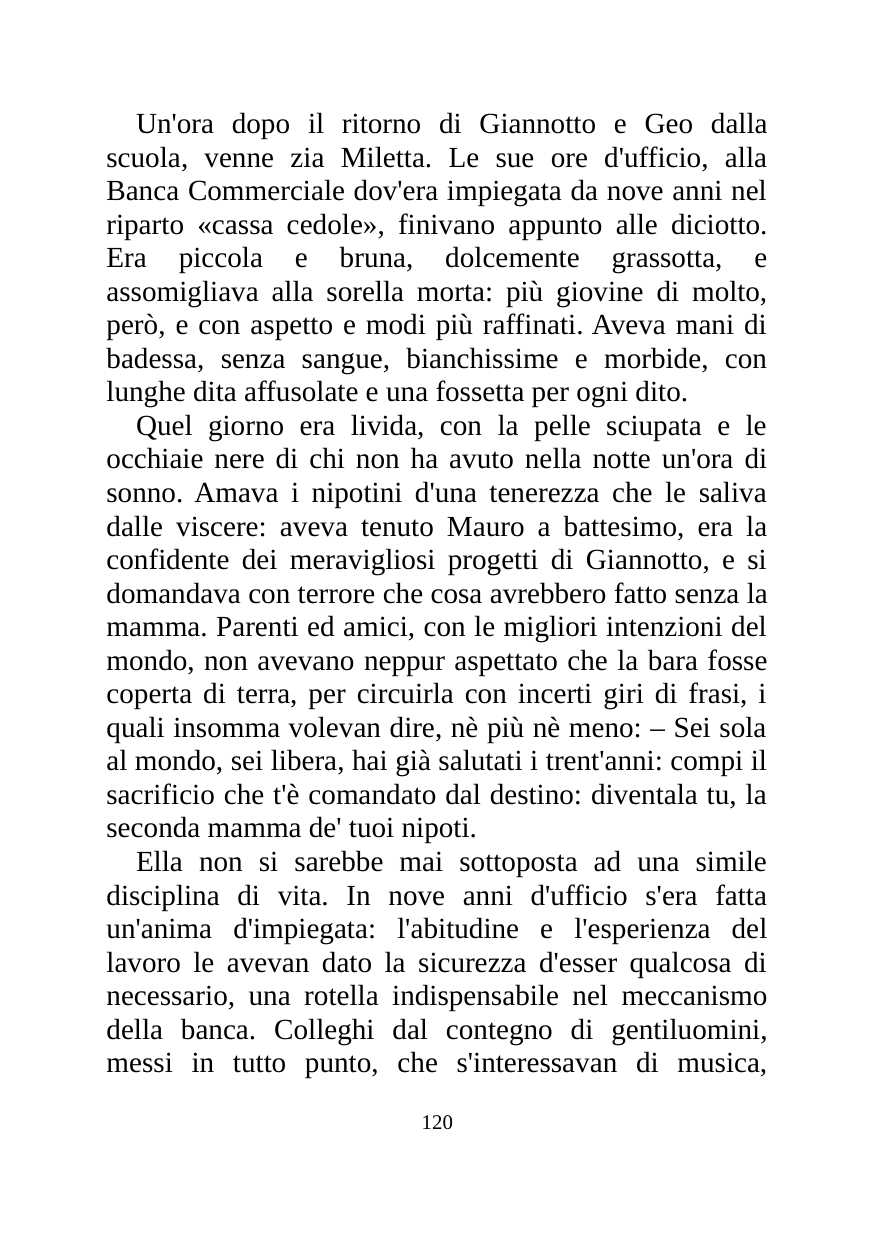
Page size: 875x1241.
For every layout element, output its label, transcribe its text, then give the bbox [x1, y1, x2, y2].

text Ella non si sarebbe mai sottoposta ad una simile disciplina di vita. In nove anni d'ufficio s'era fatta un'anima d'impiegata: l'abitudine e l'esperienza del lavoro le avevan dato la sicurezza d'esser qualcosa di necessario, una rotella indispensabile nel meccanismo della banca. Colleghi dal contegno di gentiluomini, messi in tutto punto, che s'interessavan di musica, [106, 844, 768, 1079]
text Un'ora dopo il ritorno di Giannotto e Geo dalla scuola, venne zia Miletta. Le sue ore d'ufficio, alla Banca Commerciale dov'era impiegata da nove anni nel riparto «cassa cedole», finivano appunto alle diciotto. Era piccola e bruna, dolcemente grassotta, e assomigliava alla sorella morta: più giovine di molto, però, e con aspetto e modi più raffinati. Aveva mani di badessa, senza sangue, bianchissime e morbide, con lunghe dita affusolate e una fossetta per ogni dito. [106, 106, 768, 408]
text Quel giorno era livida, con la pelle sciupata e le occhiaie nere di chi non ha avuto nella notte un'ora di sonno. Amava i nipotini d'una tenerezza che le saliva dalle viscere: aveva tenuto Mauro a battesimo, era la confidente dei meravigliosi progetti di Giannotto, e si domandava con terrore che cosa avrebbero fatto senza la mamma. Parenti ed amici, con le migliori intenzioni del mondo, non avevano neppur aspettato che la bara fosse coperta di terra, per circuirla con incerti giri di frasi, i quali insomma volevan dire, nè più nè meno: – Sei sola al mondo, sei libera, hai già salutati i trent'anni: compi il sacrificio che t'è comandato dal destino: diventala tu, la seconda mamma de' tuoi nipoti. [106, 408, 768, 844]
